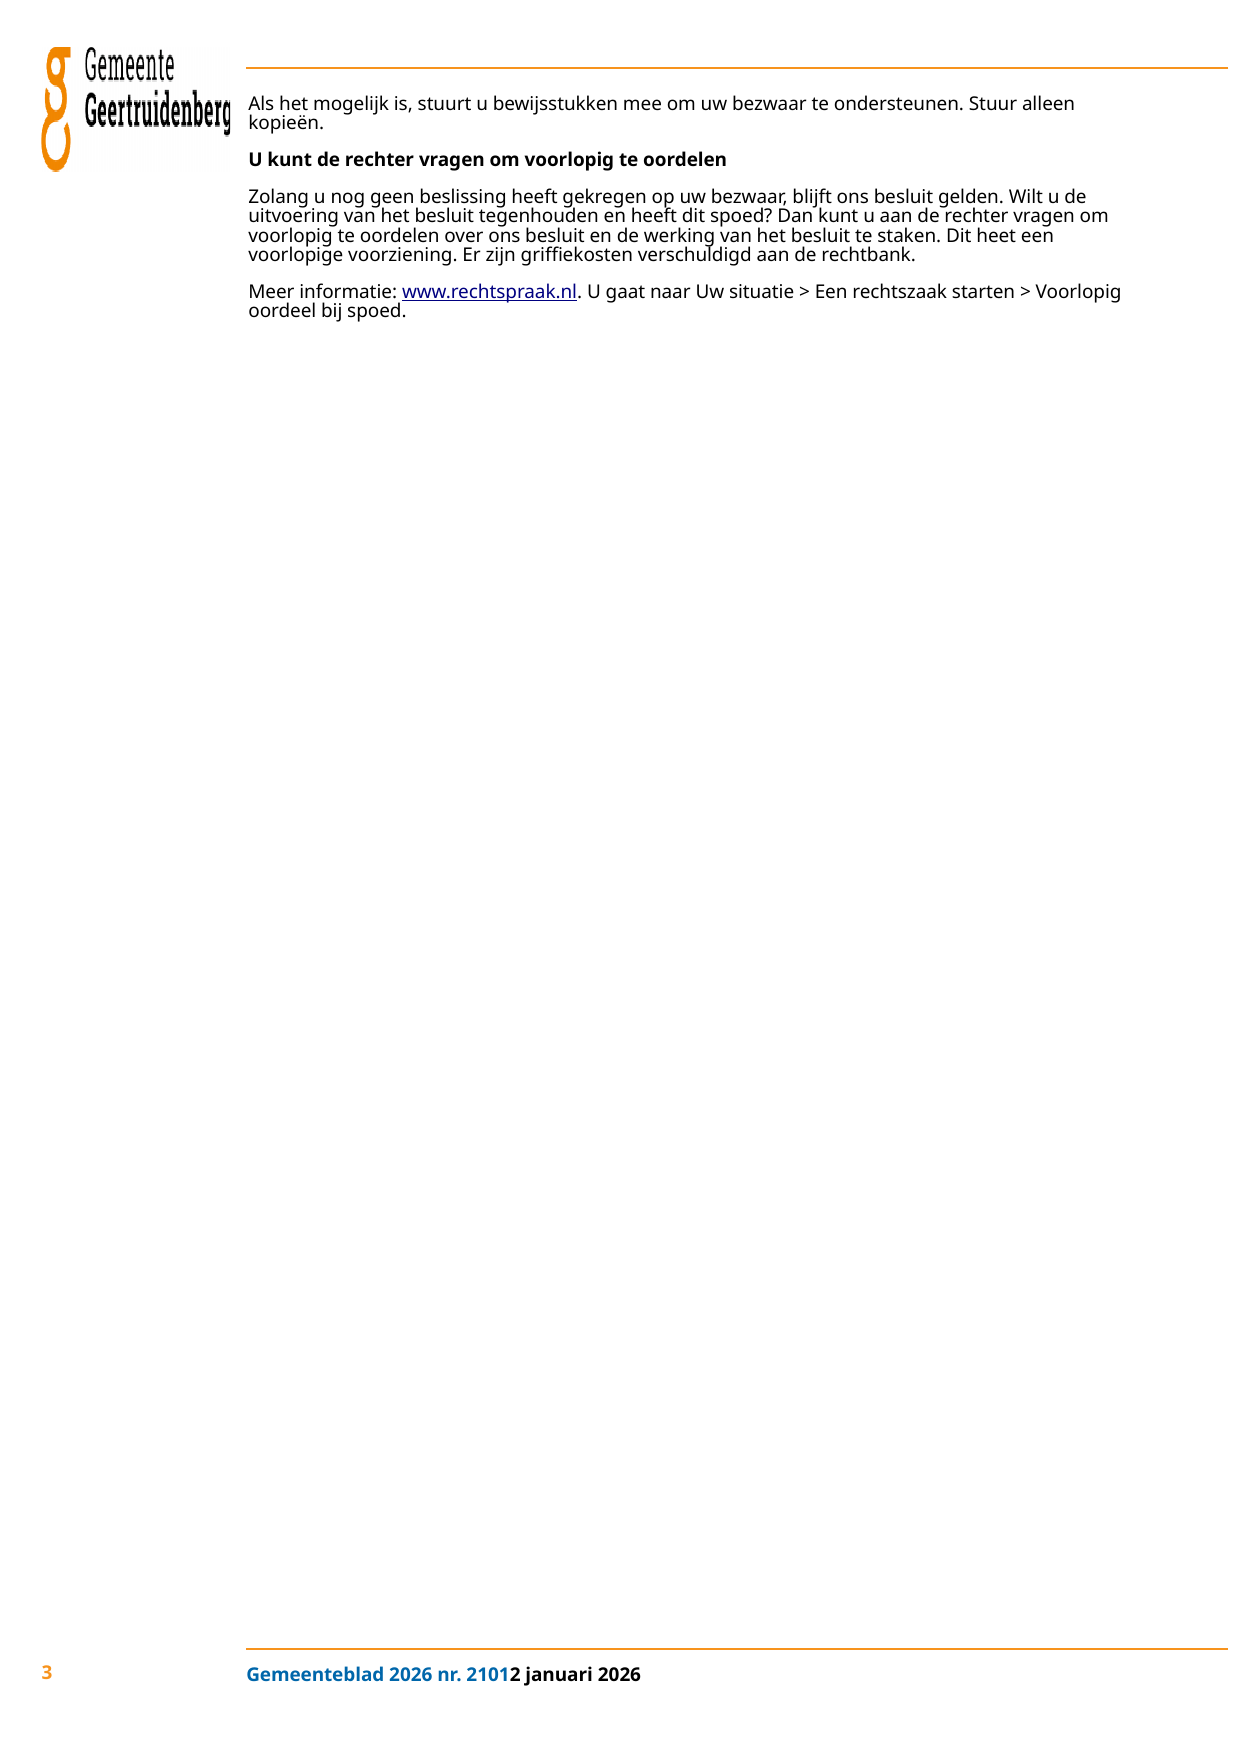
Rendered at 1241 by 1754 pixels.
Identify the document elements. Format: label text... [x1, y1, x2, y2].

text Als het mogelijk is, stuurt u bewijsstukken mee om uw bezwaar te ondersteunen. Stuur alleen kopieën. [248, 95, 1152, 133]
text Zolang u nog geen beslissing heeft gekregen op uw bezwaar, blijft ons besluit gelden. Wilt u de uitvoering van het besluit tegenhouden en heeft dit spoed? Dan kunt u aan de rechter vragen om voorlopig te oordelen over ons besluit en de werking van het besluit te staken. Dit heet een voorlopige voorziening. Er zijn griffiekosten verschuldigd aan de rechtbank. [248, 188, 1152, 265]
picture [41, 47, 231, 172]
text U kunt de rechter vragen om voorlopig te oordelen [248, 151, 1152, 170]
text Meer informatie: www.rechtspraak.nl. U gaat naar Uw situatie > Een rechtszaak starten > Voorlopig oordeel bij spoed. [248, 283, 1152, 321]
